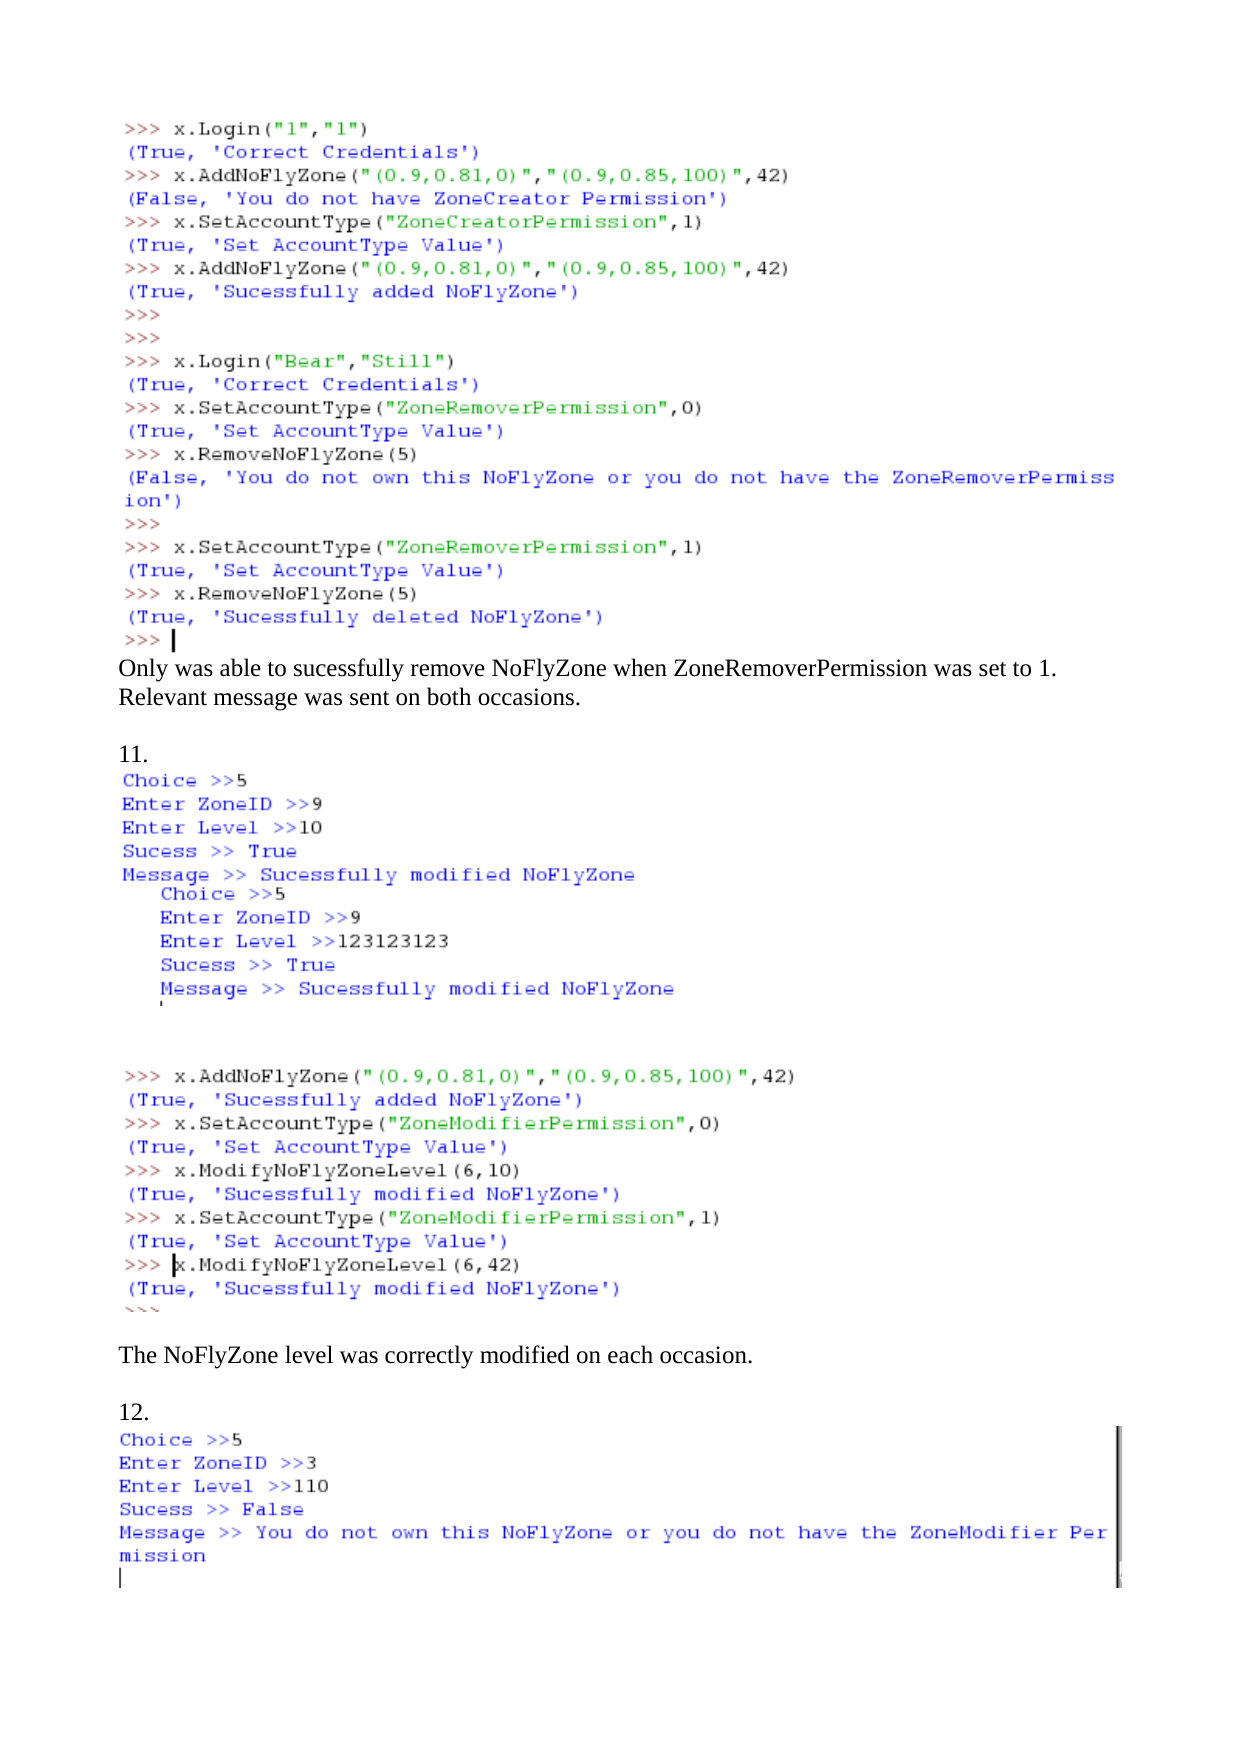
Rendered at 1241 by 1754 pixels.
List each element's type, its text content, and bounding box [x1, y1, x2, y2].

text 12. [118, 1397, 1122, 1426]
picture [118, 1426, 1123, 1588]
picture [118, 118, 1123, 654]
text Only was able to sucessfully remove NoFlyZone when ZoneRemoverPermission was set to 1. Relevant message was sent on both occasions. [118, 654, 1122, 711]
picture [118, 768, 689, 1006]
text The NoFlyZone level was correctly modified on each occasion. [118, 1340, 1122, 1369]
text 11. [118, 739, 1122, 768]
picture [118, 1062, 801, 1312]
